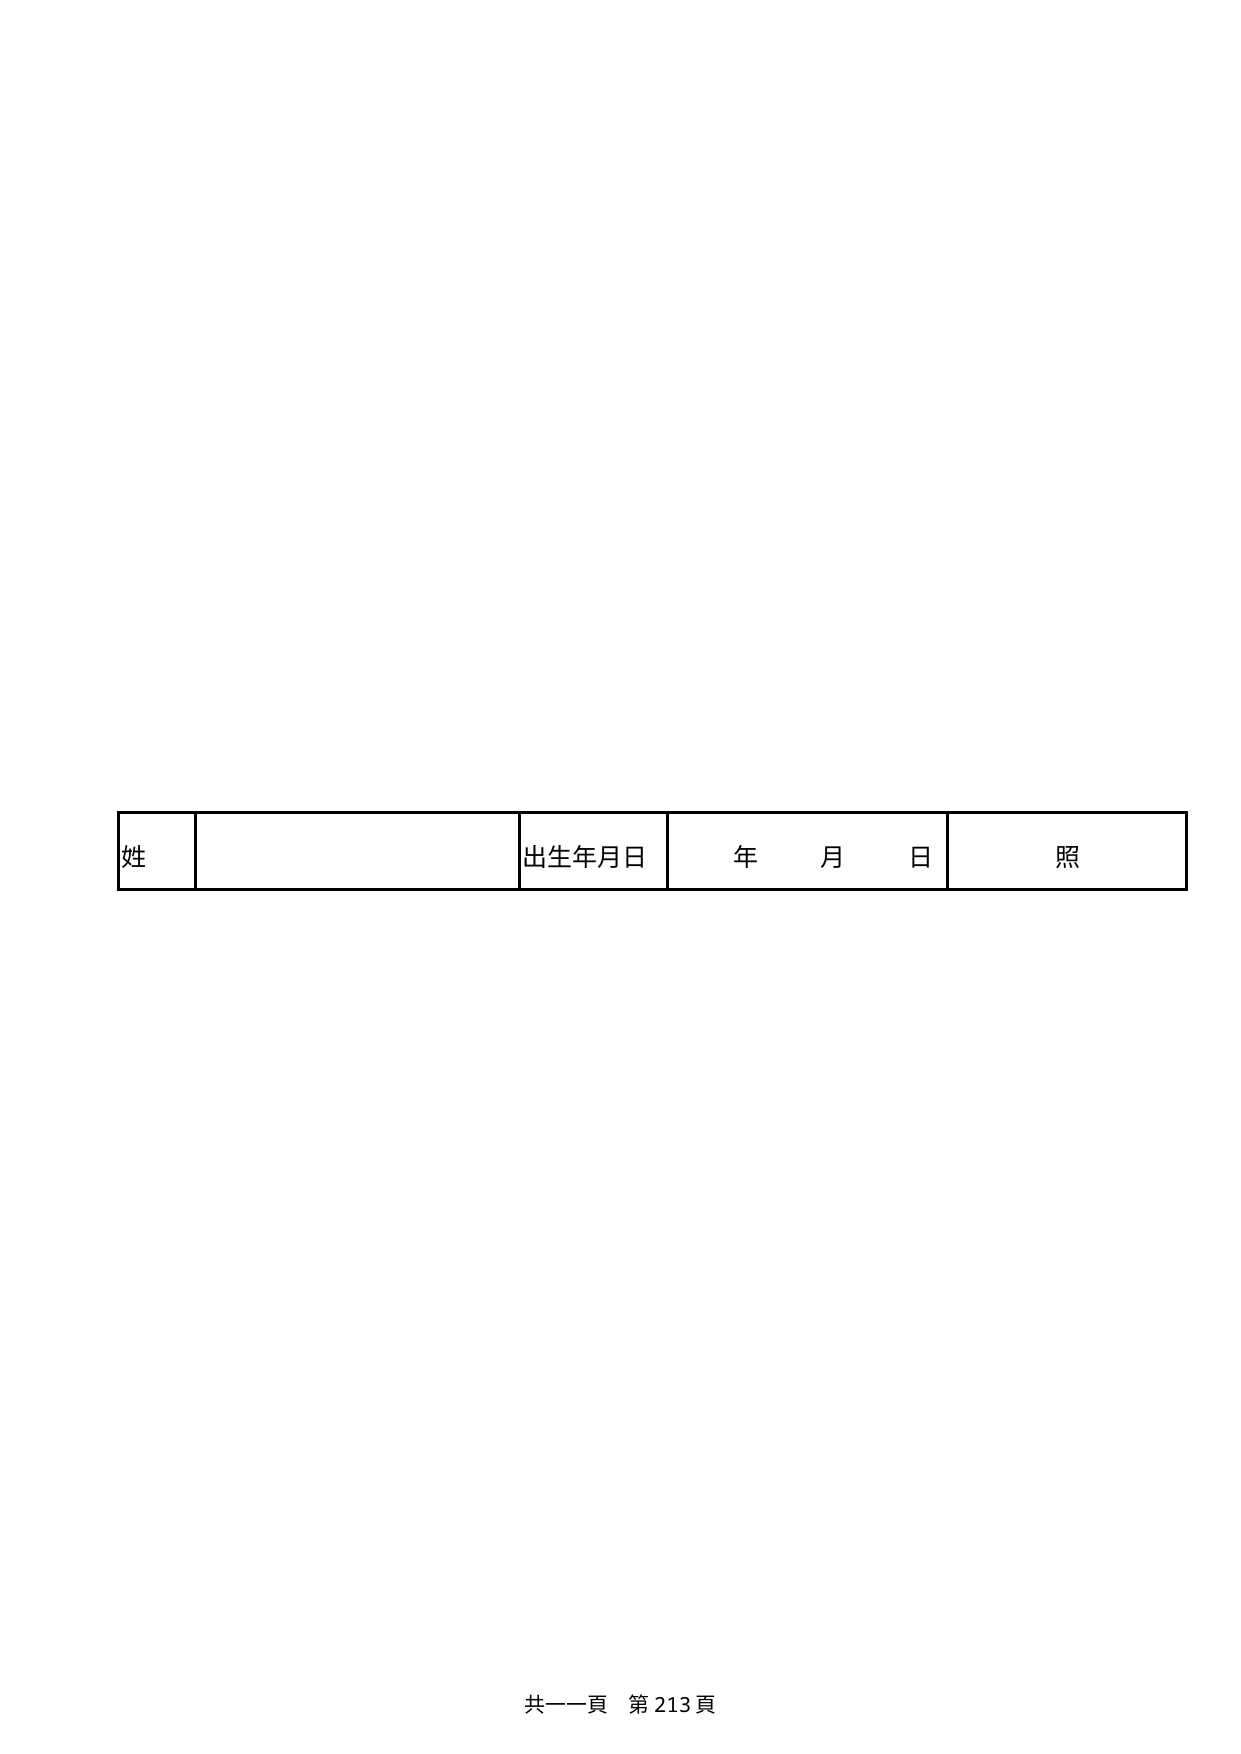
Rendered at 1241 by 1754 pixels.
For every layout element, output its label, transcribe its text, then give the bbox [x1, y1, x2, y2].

table_header 年 月 日 [669, 814, 946, 888]
table_header 照 片 [949, 814, 1185, 888]
table_header [197, 814, 518, 888]
table_header 出生年月日 [521, 814, 666, 888]
table_header 姓 名 [120, 814, 194, 888]
